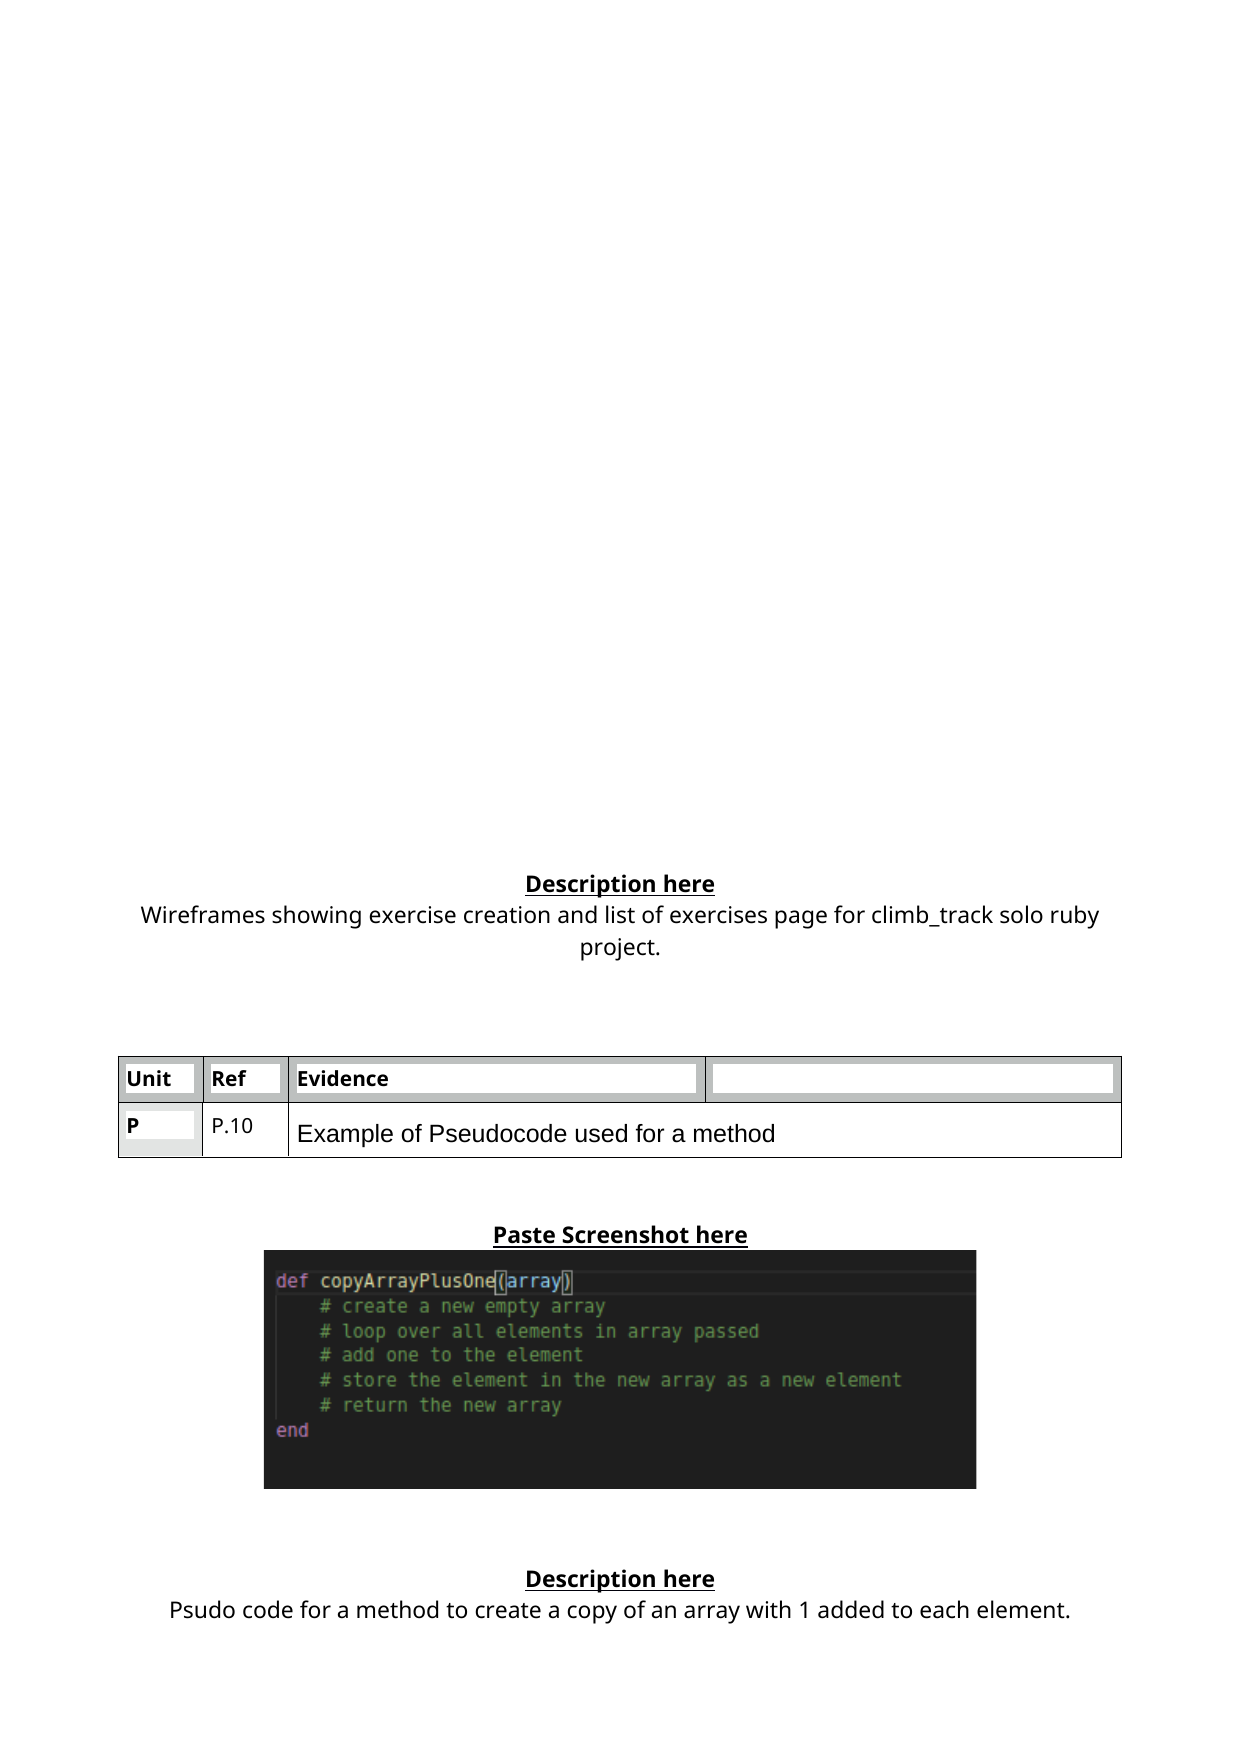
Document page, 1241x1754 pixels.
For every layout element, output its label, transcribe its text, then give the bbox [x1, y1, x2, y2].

table_header Evidence [289, 1057, 705, 1102]
table_header Ref [204, 1057, 288, 1102]
table_cell P [119, 1103, 202, 1156]
table_header [706, 1057, 1121, 1102]
text Wireframes showing exercise creation and list of exercises page for climb_track solo ruby project. [118, 899, 1122, 962]
text Paste Screenshot here [118, 1219, 1122, 1251]
table_cell Example of Pseudocode used for a method [289, 1103, 1121, 1156]
table_header Unit [119, 1057, 203, 1102]
text Description here [118, 1563, 1122, 1594]
text Description here [118, 868, 1122, 899]
picture [263, 1250, 977, 1489]
text Psudo code for a method to create a copy of an array with 1 added to each element. [118, 1594, 1122, 1626]
table_cell P.10 [203, 1103, 288, 1156]
